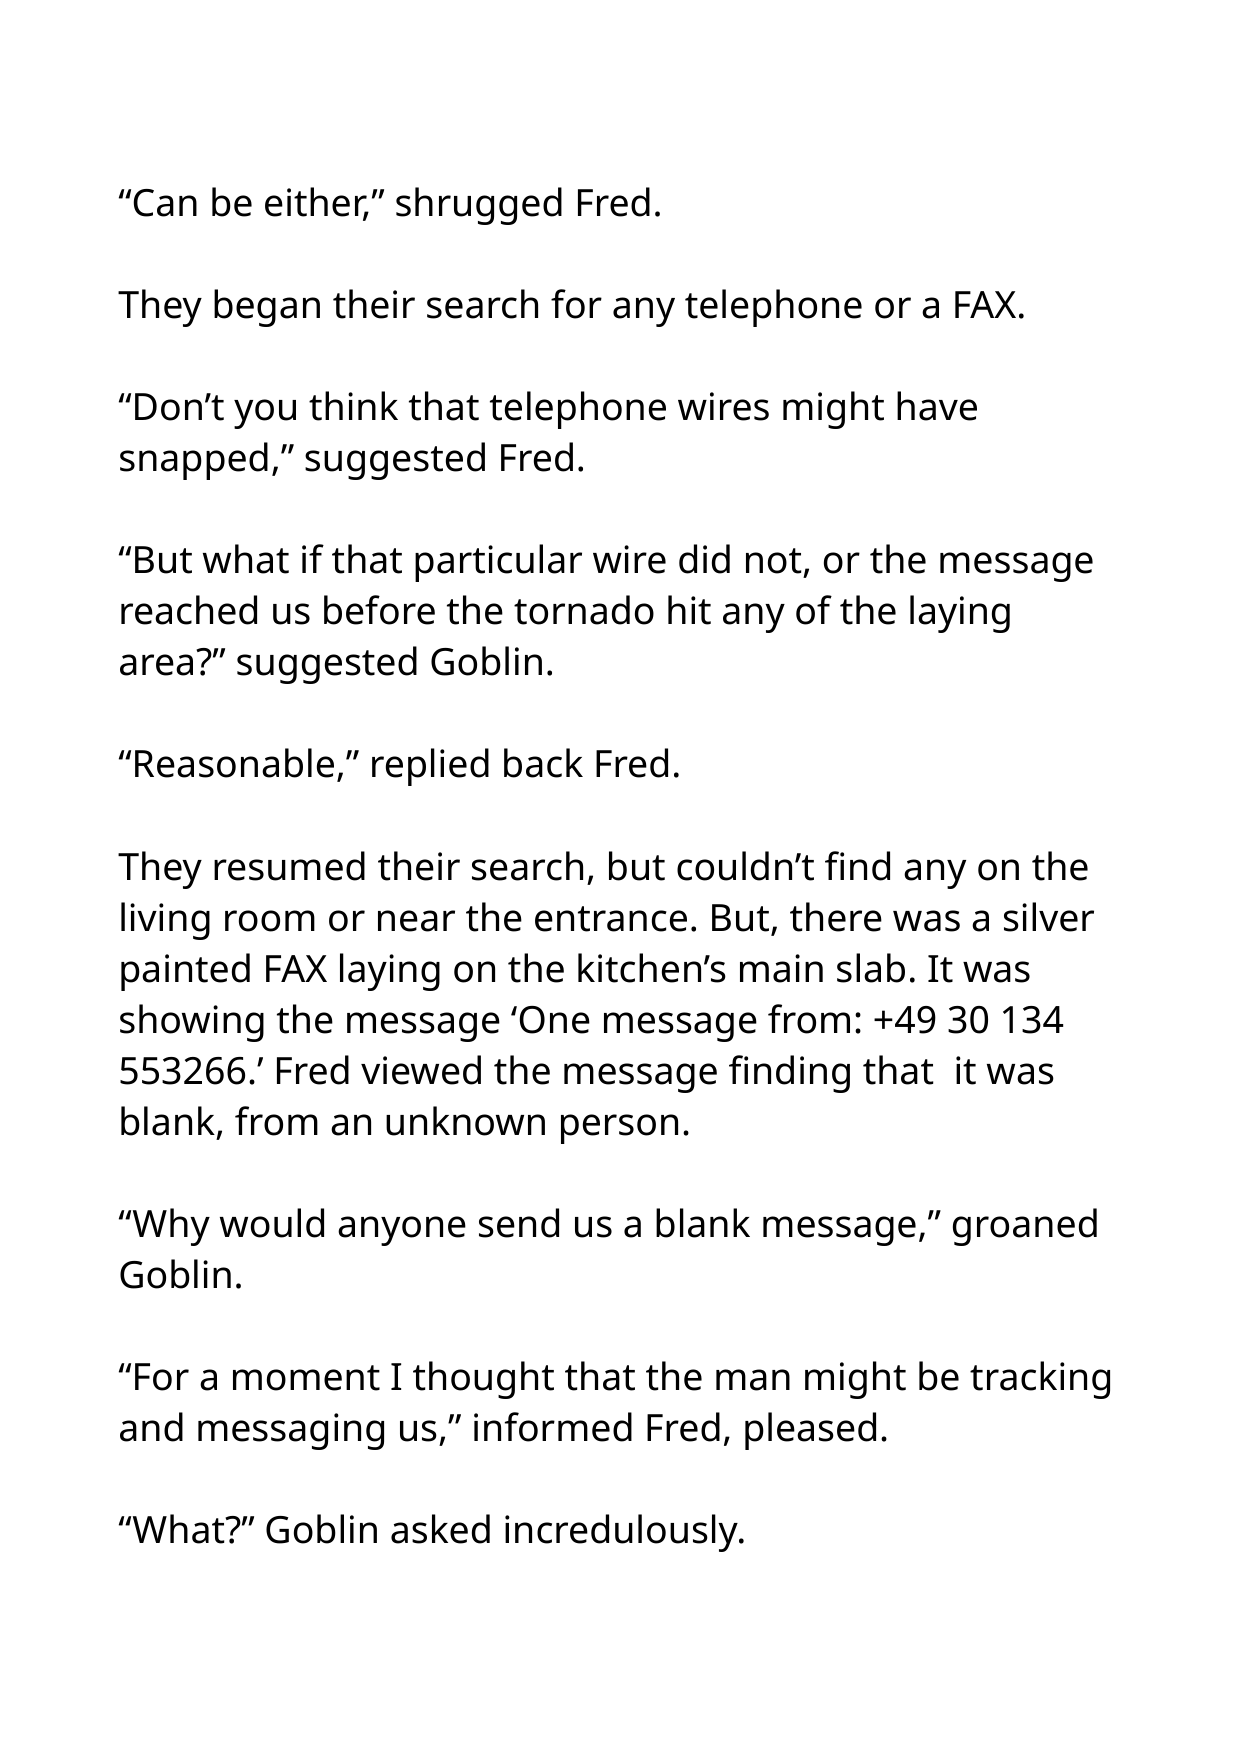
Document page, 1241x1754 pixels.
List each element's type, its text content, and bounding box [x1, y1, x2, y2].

text “But what if that particular wire did not, or the message reached us before the tornado hit any of the laying area?” suggested Goblin. [118, 534, 1122, 687]
text They resumed their search, but couldn’t find any on the living room or near the entrance. But, there was a silver painted FAX laying on the kitchen’s main slab. It was showing the message ‘One message from: +49 30 134 553266.’ Fred viewed the message finding that it was blank, from an unknown person. [118, 840, 1122, 1146]
text “Why would anyone send us a blank message,” groaned Goblin. [118, 1197, 1122, 1299]
text “Don’t you think that telephone wires might have snapped,” suggested Fred. [118, 381, 1122, 483]
text They began their search for any telephone or a FAX. [118, 278, 1122, 329]
text “What?” Goblin asked incredulously. [118, 1503, 1122, 1554]
text “For a moment I thought that the man might be tracking and messaging us,” informed Fred, pleased. [118, 1350, 1122, 1452]
text “Can be either,” shrugged Fred. [118, 176, 1122, 227]
text “Reasonable,” replied back Fred. [118, 687, 1122, 789]
